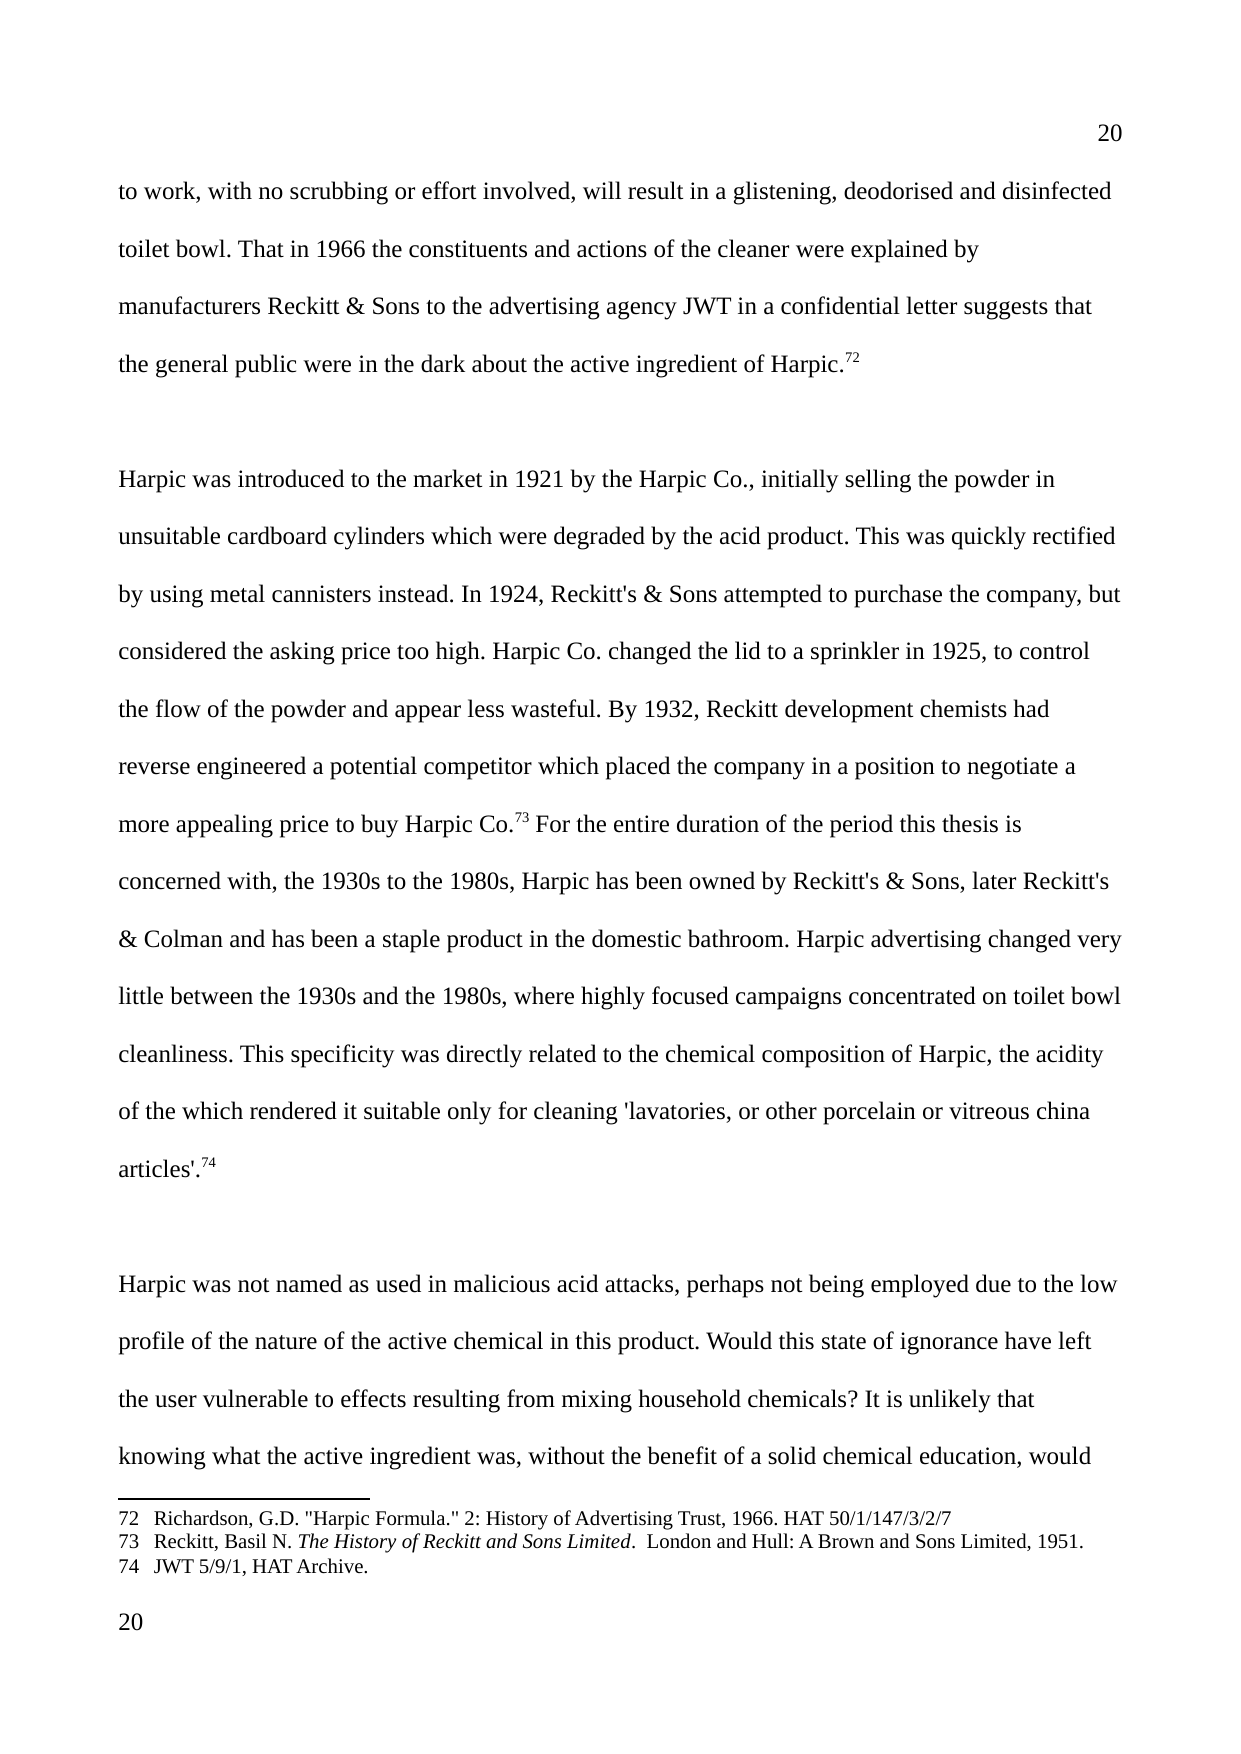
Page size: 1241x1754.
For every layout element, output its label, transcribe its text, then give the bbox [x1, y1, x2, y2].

text Harpic was not named as used in malicious acid attacks, perhaps not being employed due to the low profile of the nature of the active chemical in this product. Would this state of ignorance have left the user vulnerable to effects resulting from mixing household chemicals? It is unlikely that knowing what the active ingredient was, without the benefit of a solid chemical education, would [118, 1269, 1122, 1470]
text JWT 5/9/1, HAT Archive. [118, 1553, 1122, 1578]
text to work, with no scrubbing or effort involved, will result in a glistening, deodorised and disinfected toilet bowl. That in 1966 the constituents and actions of the cleaner were explained by manufacturers Reckitt & Sons to the advertising agency JWT in a confidential letter suggests that the general public were in the dark about the active ingredient of Harpic. [118, 176, 1122, 378]
text Richardson, G.D. "Harpic Formula." 2: History of Advertising Trust, 1966. HAT 50/1/147/3/2/7 [118, 1505, 1122, 1529]
text Reckitt, Basil N. The History of Reckitt and Sons Limited. London and Hull: A Brown and Sons Limited, 1951. [118, 1529, 1122, 1553]
text Harpic was introduced to the market in 1921 by the Harpic Co., initially selling the powder in unsuitable cardboard cylinders which were degraded by the acid product. This was quickly rectified by using metal cannisters instead. In 1924, Reckitt's & Sons attempted to purchase the company, but considered the asking price too high. Harpic Co. changed the lid to a sprinkler in 1925, to control the flow of the powder and appear less wasteful. By 1932, Reckitt development chemists had reverse engineered a potential competitor which placed the company in a position to negotiate a more appealing price to buy Harpic Co. For the entire duration of the period this thesis is concerned with, the 1930s to the 1980s, Harpic has been owned by Reckitt's & Sons, later Reckitt's & Colman and has been a staple product in the domestic bathroom. Harpic advertising changed very little between the 1930s and the 1980s, where highly focused campaigns concentrated on toilet bowl cleanliness. This specificity was directly related to the chemical composition of Harpic, the acidity of the which rendered it suitable only for cleaning 'lavatories, or other porcelain or vitreous china articles'. [118, 464, 1122, 1183]
